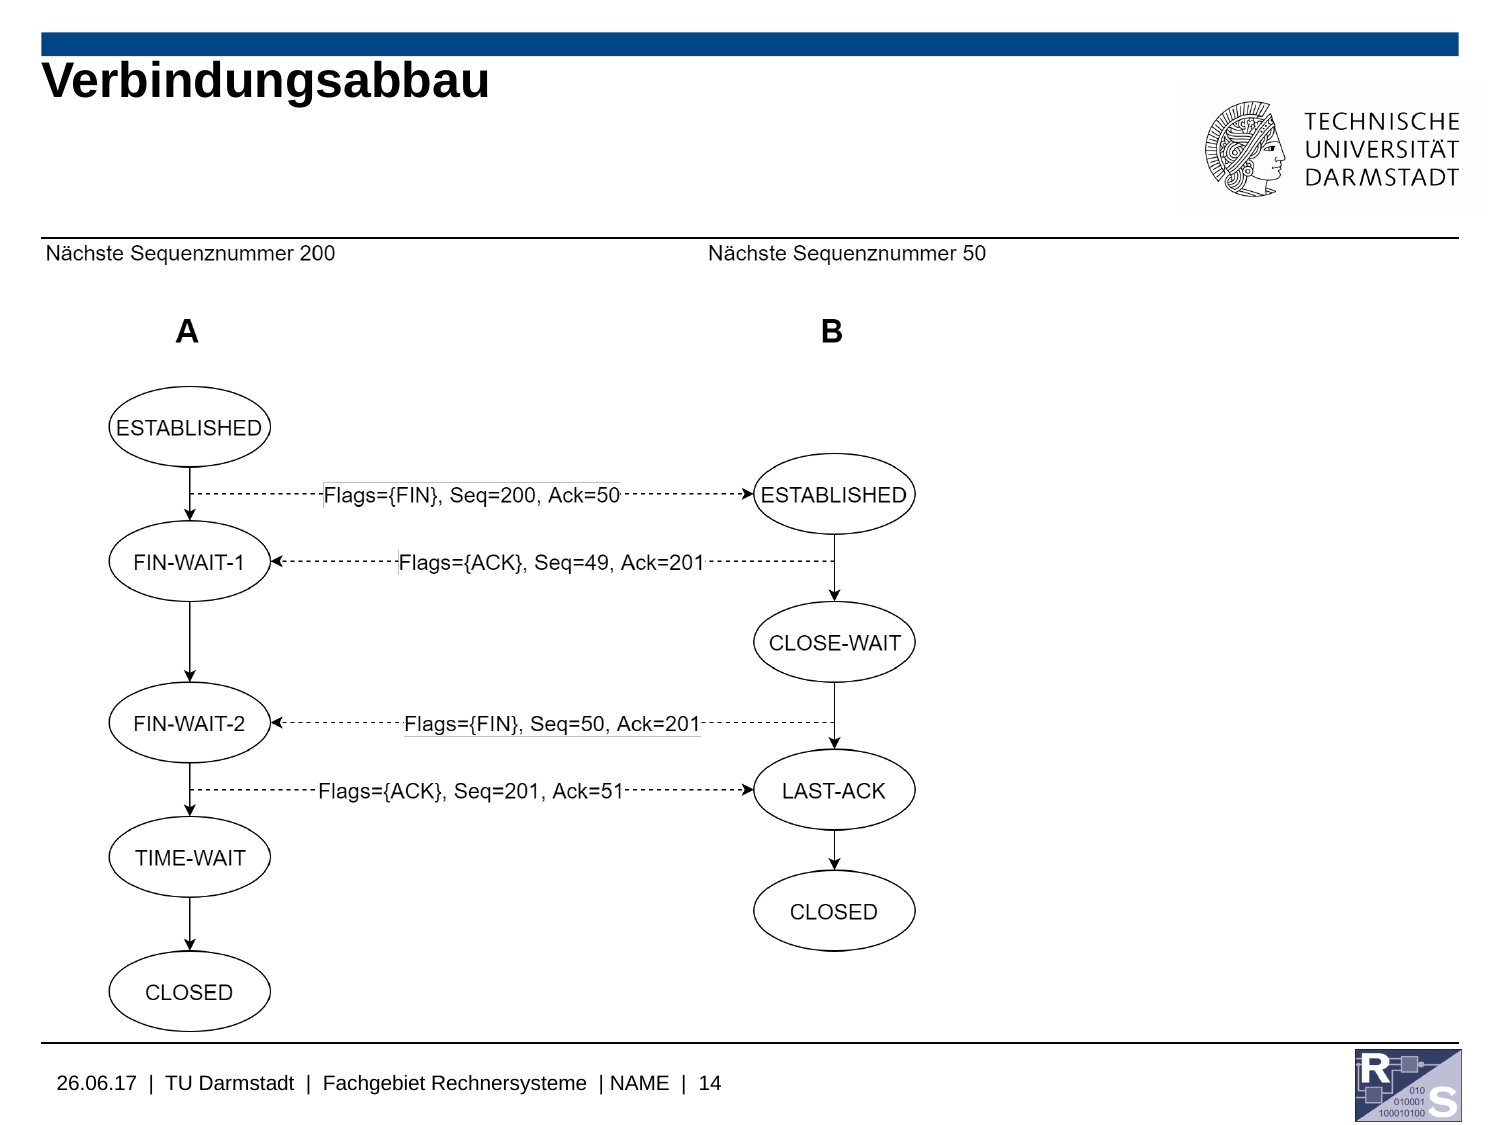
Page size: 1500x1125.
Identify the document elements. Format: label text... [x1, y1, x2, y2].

title Verbindungsabbau [41, 32, 1131, 183]
picture [1355, 1049, 1462, 1122]
picture [41, 224, 996, 1032]
